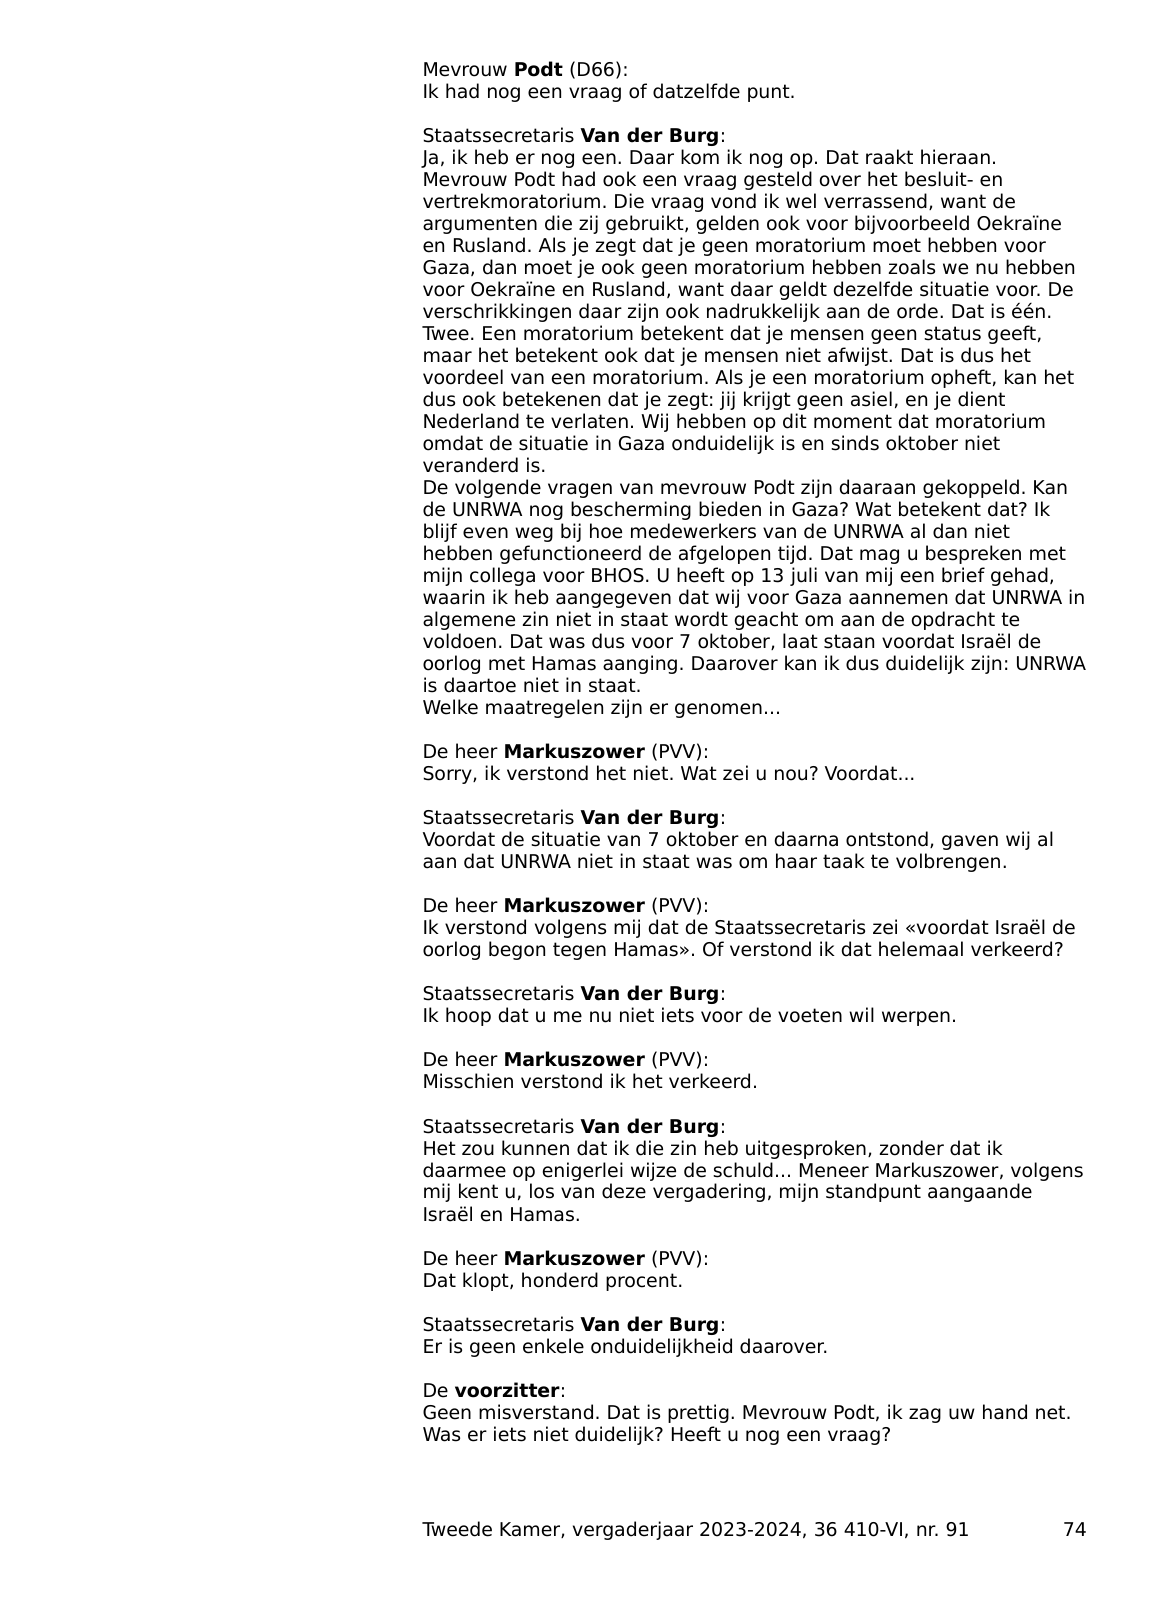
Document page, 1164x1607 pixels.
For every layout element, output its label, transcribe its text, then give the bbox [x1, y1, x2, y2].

text Er is geen enkele onduidelijkheid daarover. [422, 1336, 1087, 1358]
text De volgende vragen van mevrouw Podt zijn daaraan gekoppeld. Kan de UNRWA nog bescherming bieden in Gaza? Wat betekent dat? Ik blijf even weg bij hoe medewerkers van de UNRWA al dan niet hebben gefunctioneerd de afgelopen tijd. Dat mag u bespreken met mijn collega voor BHOS. U heeft op 13 juli van mij een brief gehad, waarin ik heb aangegeven dat wij voor Gaza aannemen dat UNRWA in algemene zin niet in staat wordt geacht om aan de opdracht te voldoen. Dat was dus voor 7 oktober, laat staan voordat Israël de oorlog met Hamas aanging. Daarover kan ik dus duidelijk zijn: UNRWA is daartoe niet in staat. [422, 477, 1087, 697]
text Geen misverstand. Dat is prettig. Mevrouw Podt, ik zag uw hand net. Was er iets niet duidelijk? Heeft u nog een vraag? [422, 1402, 1087, 1446]
text De heer Markuszower (PVV): [422, 1248, 1087, 1269]
text De voorzitter: [422, 1380, 1087, 1402]
text Het zou kunnen dat ik die zin heb uitgesproken, zonder dat ik daarmee op enigerlei wijze de schuld... Meneer Markuszower, volgens mij kent u, los van deze vergadering, mijn standpunt aangaande Israël en Hamas. [422, 1137, 1087, 1225]
text Mevrouw Podt had ook een vraag gesteld over het besluit- en vertrekmoratorium. Die vraag vond ik wel verrassend, want de argumenten die zij gebruikt, gelden ook voor bijvoorbeeld Oekraïne en Rusland. Als je zegt dat je geen moratorium moet hebben voor Gaza, dan moet je ook geen moratorium hebben zoals we nu hebben voor Oekraïne en Rusland, want daar geldt dezelfde situatie voor. De verschrikkingen daar zijn ook nadrukkelijk aan de orde. Dat is één. Twee. Een moratorium betekent dat je mensen geen status geeft, maar het betekent ook dat je mensen niet afwijst. Dat is dus het voordeel van een moratorium. Als je een moratorium opheft, kan het dus ook betekenen dat je zegt: jij krijgt geen asiel, en je dient Nederland te verlaten. Wij hebben op dit moment dat moratorium omdat de situatie in Gaza onduidelijk is en sinds oktober niet veranderd is. [422, 169, 1087, 477]
text De heer Markuszower (PVV): [422, 895, 1087, 917]
text Mevrouw Podt (D66): [422, 59, 1087, 81]
text Ik hoop dat u me nu niet iets voor de voeten wil werpen. [422, 1005, 1087, 1027]
text Staatssecretaris Van der Burg: [422, 1116, 1087, 1137]
text Voordat de situatie van 7 oktober en daarna ontstond, gaven wij al aan dat UNRWA niet in staat was om haar taak te volbrengen. [422, 829, 1087, 873]
text De heer Markuszower (PVV): [422, 1049, 1087, 1071]
text Staatssecretaris Van der Burg: [422, 1314, 1087, 1336]
text Misschien verstond ik het verkeerd. [422, 1071, 1087, 1093]
text Staatssecretaris Van der Burg: [422, 983, 1087, 1005]
text Welke maatregelen zijn er genomen... [422, 697, 1087, 719]
text Ik verstond volgens mij dat de Staatssecretaris zei «voordat Israël de oorlog begon tegen Hamas». Of verstond ik dat helemaal verkeerd? [422, 917, 1087, 961]
text Staatssecretaris Van der Burg: [422, 807, 1087, 829]
text De heer Markuszower (PVV): [422, 741, 1087, 763]
text Staatssecretaris Van der Burg: [422, 125, 1087, 147]
text Ja, ik heb er nog een. Daar kom ik nog op. Dat raakt hieraan. [422, 147, 1087, 169]
text Sorry, ik verstond het niet. Wat zei u nou? Voordat... [422, 763, 1087, 785]
text Dat klopt, honderd procent. [422, 1269, 1087, 1292]
text Ik had nog een vraag of datzelfde punt. [422, 81, 1087, 103]
